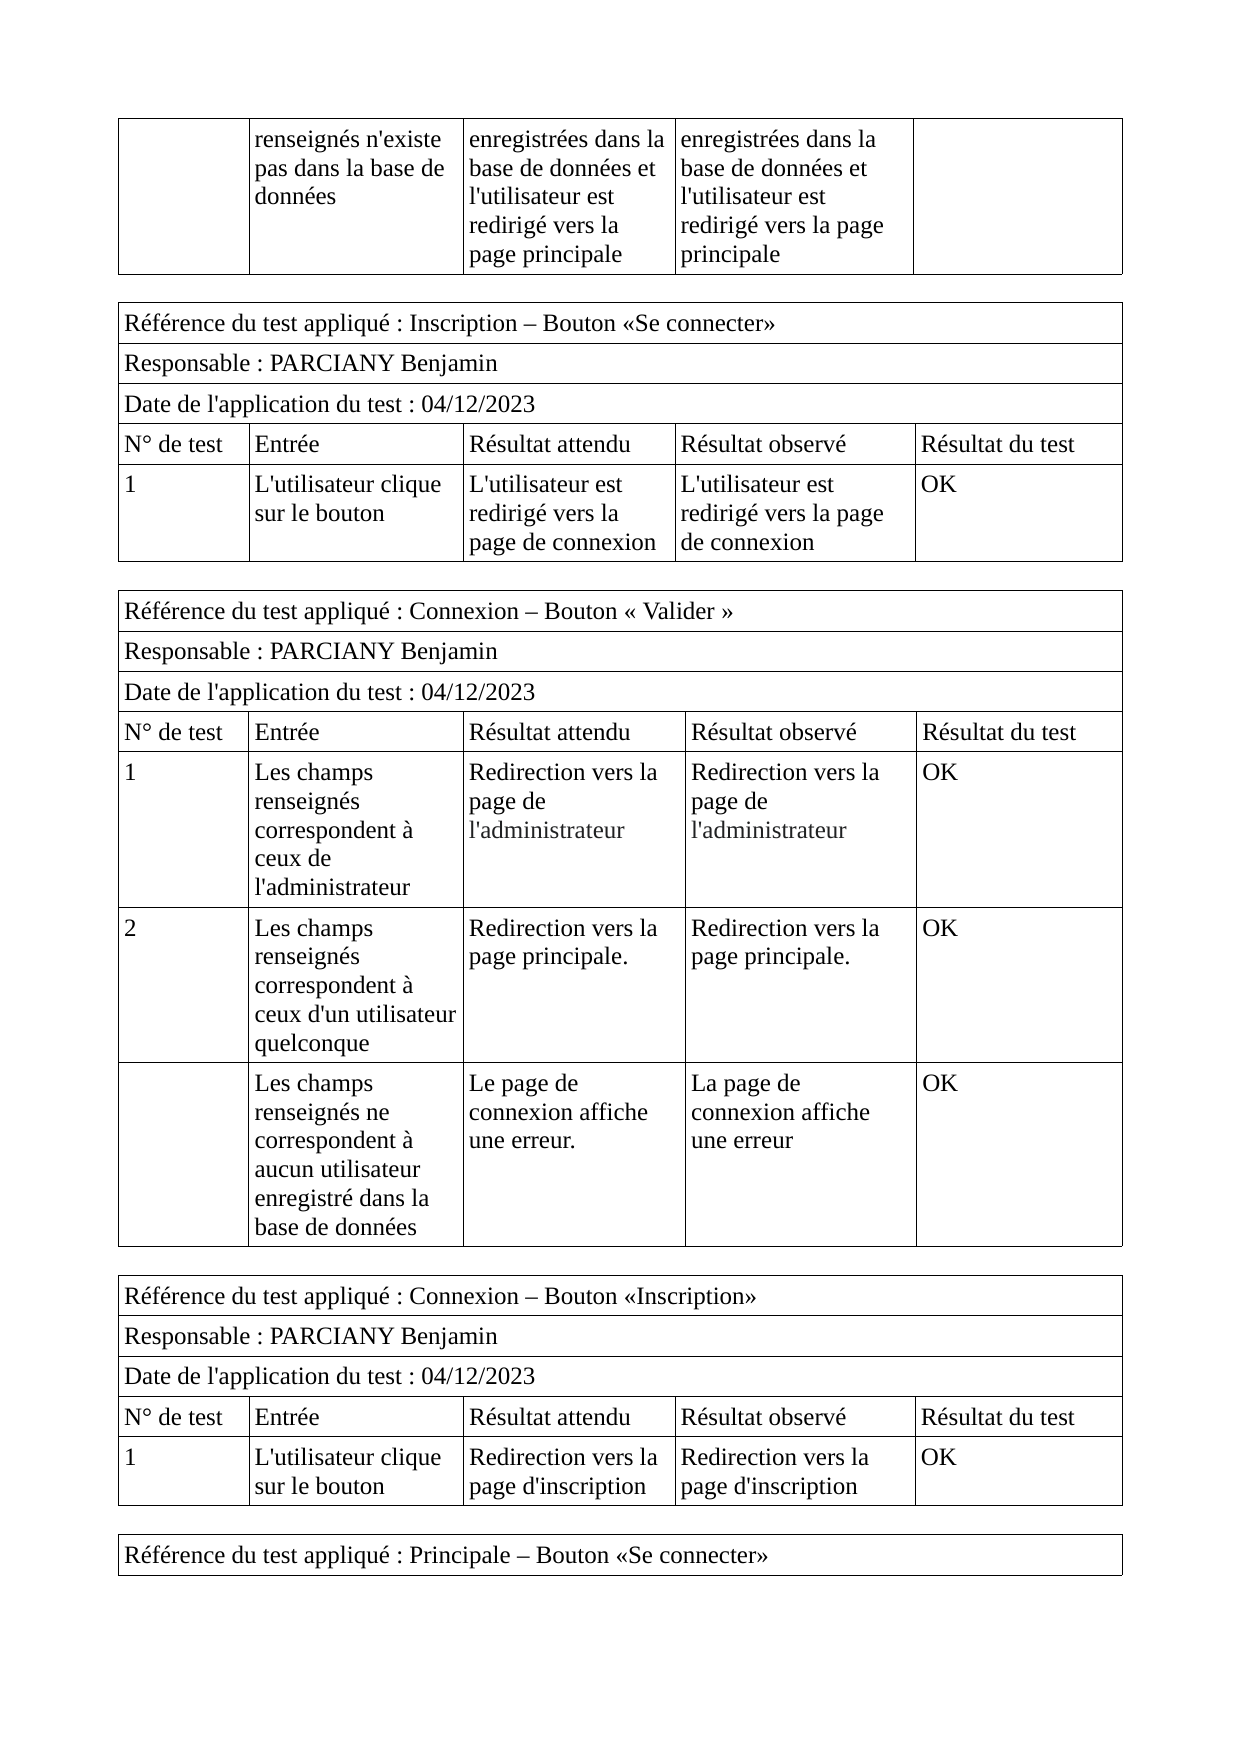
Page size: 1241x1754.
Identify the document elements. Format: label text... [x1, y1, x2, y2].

table_cell L'utilisateur clique sur le bouton [250, 1437, 463, 1505]
table_cell Responsable : PARCIANY Benjamin [119, 1316, 1122, 1356]
table_cell [119, 119, 249, 273]
table_cell Redirection vers la page principale. [686, 908, 916, 1062]
table_cell Responsable : PARCIANY Benjamin [119, 344, 1122, 383]
table_cell Résultat du test [916, 1397, 1122, 1436]
table_cell Résultat attendu [464, 424, 675, 463]
table_cell [119, 1063, 248, 1246]
table_header Référence du test appliqué : Connexion – Bouton «Inscription» [119, 1276, 1122, 1315]
table_header Référence du test appliqué : Connexion – Bouton « Valider » [119, 591, 1122, 631]
table_cell N° de test [119, 1397, 249, 1436]
table_cell L'utilisateur est redirigé vers la page de connexion [676, 465, 915, 561]
table_cell enregistrées dans la base de données et l'utilisateur est redirigé vers la page principale [464, 119, 675, 273]
table_header Référence du test appliqué : Principale – Bouton «Se connecter» [119, 1535, 1122, 1574]
table_cell Résultat observé [676, 424, 915, 463]
table_cell Entrée [250, 1397, 463, 1436]
table_cell Redirection vers la page principale. [464, 908, 685, 1062]
table_cell 2 [119, 908, 248, 1062]
table_cell OK [916, 1437, 1122, 1505]
table_cell Redirection vers la page de l'administrateur [686, 752, 916, 907]
table_header Référence du test appliqué : Inscription – Bouton «Se connecter» [119, 303, 1122, 343]
table_cell OK [917, 1063, 1122, 1246]
table_cell Responsable : PARCIANY Benjamin [119, 632, 1122, 671]
table_cell Les champs renseignés correspondent à ceux d'un utilisateur quelconque [249, 908, 463, 1062]
table_cell Date de l'application du test : 04/12/2023 [119, 672, 1122, 711]
table_cell enregistrées dans la base de données et l'utilisateur est redirigé vers la page principale [676, 119, 913, 273]
table_cell OK [917, 908, 1122, 1062]
table_cell 1 [119, 752, 248, 907]
table_cell N° de test [119, 712, 248, 751]
table_cell Résultat observé [676, 1397, 915, 1436]
table_cell OK [917, 752, 1122, 907]
table_cell La page de connexion affiche une erreur [686, 1063, 916, 1246]
table_cell Résultat du test [916, 424, 1122, 463]
table_cell Résultat observé [686, 712, 916, 751]
table_cell [914, 119, 1122, 273]
table_cell Le page de connexion affiche une erreur. [464, 1063, 685, 1246]
table_cell Entrée [250, 424, 463, 463]
table_cell 1 [119, 1437, 249, 1505]
table_cell L'utilisateur clique sur le bouton [250, 465, 463, 561]
table_cell Redirection vers la page de l'administrateur [464, 752, 685, 907]
table_cell Redirection vers la page d'inscription [464, 1437, 675, 1505]
table_cell N° de test [119, 424, 249, 463]
table_cell Les champs renseignés ne correspondent à aucun utilisateur enregistré dans la base de données [249, 1063, 463, 1246]
table_cell Les champs renseignés correspondent à ceux de l'administrateur [249, 752, 463, 907]
table_cell Redirection vers la page d'inscription [676, 1437, 915, 1505]
table_cell Date de l'application du test : 04/12/2023 [119, 1357, 1122, 1396]
table_cell Résultat attendu [464, 712, 685, 751]
table_cell Entrée [249, 712, 463, 751]
table_cell Date de l'application du test : 04/12/2023 [119, 384, 1122, 423]
table_cell L'utilisateur est redirigé vers la page de connexion [464, 465, 675, 561]
table_cell OK [916, 465, 1122, 561]
table_cell 1 [119, 465, 249, 561]
table_cell Résultat du test [917, 712, 1122, 751]
table_cell Résultat attendu [464, 1397, 675, 1436]
table_cell renseignés n'existe pas dans la base de données [250, 119, 463, 273]
